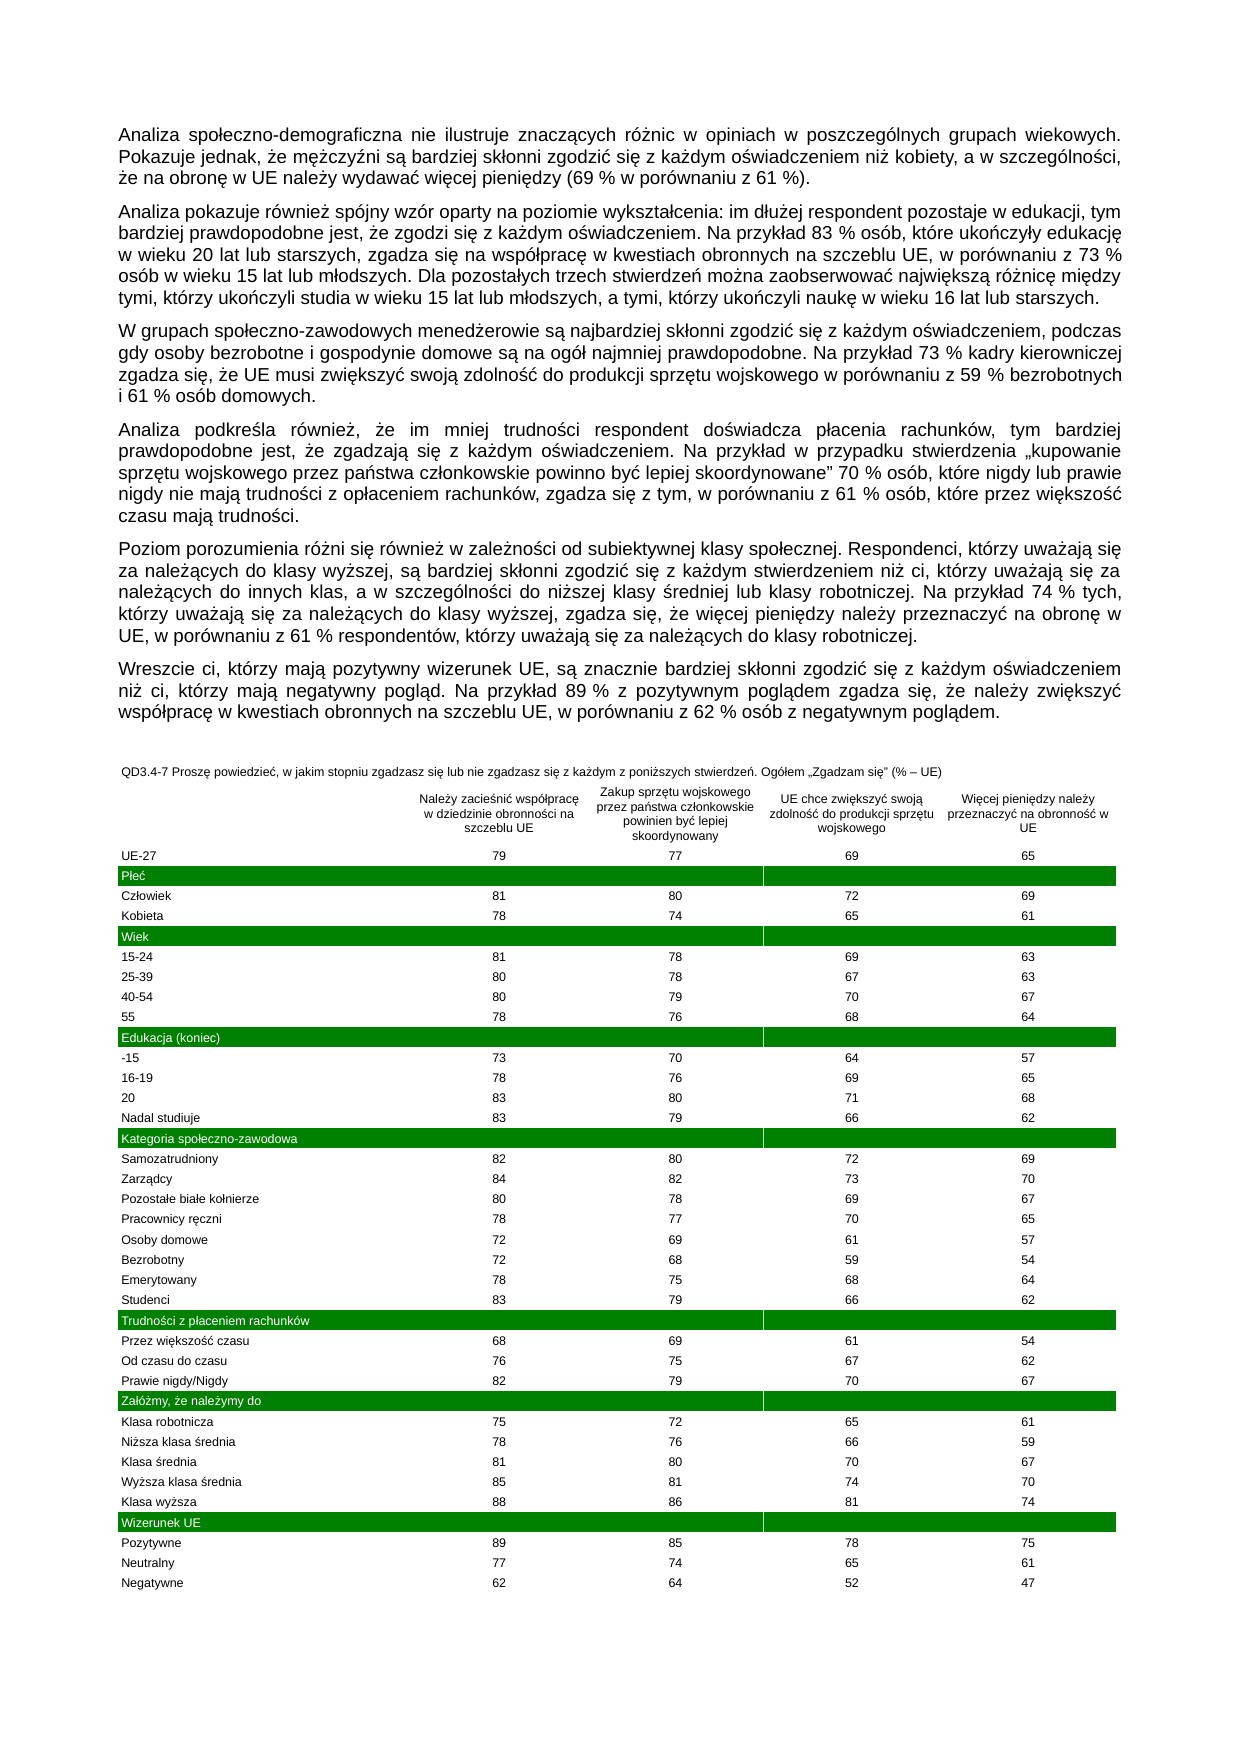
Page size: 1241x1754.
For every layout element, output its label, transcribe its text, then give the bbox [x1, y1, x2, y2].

table_cell 67 [940, 1452, 1116, 1472]
table_cell 69 [940, 886, 1116, 906]
table_cell 85 [587, 1533, 763, 1553]
table_cell [587, 1310, 763, 1330]
table_cell Zarządcy [118, 1169, 411, 1189]
table_cell 81 [411, 946, 587, 967]
table_cell 66 [764, 1431, 940, 1452]
table_cell 69 [764, 946, 940, 967]
table_cell [587, 1027, 763, 1047]
table_cell 78 [587, 1189, 763, 1209]
table_cell 78 [411, 1431, 587, 1452]
table_cell [587, 1391, 763, 1411]
table_cell 25-39 [118, 967, 411, 987]
table_cell 72 [587, 1411, 763, 1431]
table_cell Pozytywne [118, 1533, 411, 1553]
table_cell [764, 1512, 940, 1532]
table_cell Klasa robotnicza [118, 1411, 411, 1431]
table_cell UE chce zwiększyć swoją zdolność do produkcji sprzętu wojskowego [764, 782, 940, 845]
table_cell 47 [940, 1573, 1116, 1593]
table_cell 76 [411, 1351, 587, 1371]
table_cell Przez większość czasu [118, 1330, 411, 1351]
table_cell 65 [764, 906, 940, 926]
table_cell 66 [764, 1290, 940, 1310]
table_cell 74 [587, 906, 763, 926]
table_cell [940, 1310, 1116, 1330]
table_cell 64 [940, 1270, 1116, 1290]
table_cell 79 [587, 1290, 763, 1310]
table_cell 74 [764, 1472, 940, 1492]
text Analiza pokazuje również spójny wzór oparty na poziomie wykształcenia: im dłużej respondent pozostaje w edukacji, tym bardziej prawdopodobne jest, że zgodzi się z każdym oświadczeniem. Na przykład 83 % osób, które ukończyły edukację w wieku 20 lat lub starszych, zgadza się na współpracę w kwestiach obronnych na szczeblu UE, w porównaniu z 73 % osób w wieku 15 lat lub młodszych. Dla pozostałych trzech stwierdzeń można zaobserwować największą różnicę między tymi, którzy ukończyli studia w wieku 15 lat lub młodszych, a tymi, którzy ukończyli naukę w wieku 16 lat lub starszych. [118, 201, 1122, 308]
table_cell 81 [764, 1492, 940, 1512]
table_cell 78 [587, 946, 763, 967]
table_cell 70 [764, 987, 940, 1007]
table_cell [940, 1391, 1116, 1411]
table_cell 81 [411, 1452, 587, 1472]
table_cell 55 [118, 1007, 411, 1027]
table_cell 65 [764, 1553, 940, 1573]
table_cell 69 [940, 1149, 1116, 1169]
table_cell 86 [587, 1492, 763, 1512]
table_cell 78 [411, 1068, 587, 1088]
table_cell 67 [940, 987, 1116, 1007]
table_cell 67 [764, 1351, 940, 1371]
table_cell 77 [587, 1209, 763, 1229]
table_cell Należy zacieśnić współpracę w dziedzinie obronności na szczeblu UE [411, 782, 587, 845]
table_cell 80 [411, 967, 587, 987]
table_cell 78 [411, 1270, 587, 1290]
table_cell 63 [940, 946, 1116, 967]
table_cell Kobieta [118, 906, 411, 926]
table_cell 68 [764, 1270, 940, 1290]
table_cell 72 [411, 1229, 587, 1249]
table_cell 73 [764, 1169, 940, 1189]
table_cell Neutralny [118, 1553, 411, 1573]
table_cell [118, 782, 411, 845]
table_cell 61 [940, 906, 1116, 926]
table_cell [940, 1512, 1116, 1532]
table_cell 72 [764, 1149, 940, 1169]
table_cell Studenci [118, 1290, 411, 1310]
table_cell 75 [940, 1533, 1116, 1553]
table_cell [764, 866, 940, 886]
table_cell Kategoria społeczno-zawodowa [118, 1128, 411, 1148]
table_cell 82 [587, 1169, 763, 1189]
table_cell [587, 866, 763, 886]
table_cell [587, 926, 763, 946]
table_cell 69 [764, 1189, 940, 1209]
table_cell 79 [587, 1371, 763, 1391]
table_cell 80 [587, 886, 763, 906]
table_cell 68 [940, 1088, 1116, 1108]
table_cell 89 [411, 1533, 587, 1553]
table_cell 64 [940, 1007, 1116, 1027]
table_cell UE-27 [118, 845, 411, 866]
table_cell 65 [764, 1411, 940, 1431]
table_cell 66 [764, 1108, 940, 1128]
table_cell 76 [587, 1431, 763, 1452]
table_cell Bezrobotny [118, 1250, 411, 1270]
table_cell 68 [764, 1007, 940, 1027]
table_cell [764, 1027, 940, 1047]
table_cell [940, 866, 1116, 886]
table_cell [764, 1391, 940, 1411]
table_cell 61 [764, 1229, 940, 1249]
table_cell 79 [587, 987, 763, 1007]
table_cell Wiek [118, 926, 411, 946]
table_cell 80 [411, 1189, 587, 1209]
table_cell 77 [587, 845, 763, 866]
table_cell 79 [411, 845, 587, 866]
table_cell Trudności z płaceniem rachunków [118, 1310, 411, 1330]
table_cell 70 [940, 1169, 1116, 1189]
table_cell 69 [587, 1229, 763, 1249]
table_cell 68 [411, 1330, 587, 1351]
table_cell [411, 1310, 587, 1330]
table_cell [411, 1128, 587, 1148]
table_cell [940, 926, 1116, 946]
table_cell 76 [587, 1068, 763, 1088]
table_cell 71 [764, 1088, 940, 1108]
table_cell Wizerunek UE [118, 1512, 411, 1532]
text W grupach społeczno-zawodowych menedżerowie są najbardziej skłonni zgodzić się z każdym oświadczeniem, podczas gdy osoby bezrobotne i gospodynie domowe są na ogół najmniej prawdopodobne. Na przykład 73 % kadry kierowniczej zgadza się, że UE musi zwiększyć swoją zdolność do produkcji sprzętu wojskowego w porównaniu z 59 % bezrobotnych i 61 % osób domowych. [118, 320, 1122, 407]
table_cell 84 [411, 1169, 587, 1189]
table_cell [764, 926, 940, 946]
table_cell 65 [940, 1209, 1116, 1229]
table_cell 81 [587, 1472, 763, 1492]
table_cell 78 [411, 1209, 587, 1229]
table_cell 70 [764, 1371, 940, 1391]
table_cell [587, 1512, 763, 1532]
table_cell 80 [411, 987, 587, 1007]
table_cell [411, 1512, 587, 1532]
table_cell Nadal studiuje [118, 1108, 411, 1128]
table_cell 69 [587, 1330, 763, 1351]
table_cell Osoby domowe [118, 1229, 411, 1249]
table_cell Emerytowany [118, 1270, 411, 1290]
table_cell [764, 1310, 940, 1330]
table_cell 81 [411, 886, 587, 906]
table_cell 75 [411, 1411, 587, 1431]
table_cell 61 [940, 1411, 1116, 1431]
table_cell [411, 866, 587, 886]
table_cell 65 [940, 1068, 1116, 1088]
table_cell [411, 926, 587, 946]
table_cell 79 [587, 1108, 763, 1128]
table_cell 73 [411, 1048, 587, 1068]
table_cell Klasa wyższa [118, 1492, 411, 1512]
text Analiza społeczno-demograficzna nie ilustruje znaczących różnic w opiniach w poszczególnych grupach wiekowych. Pokazuje jednak, że mężczyźni są bardziej skłonni zgodzić się z każdym oświadczeniem niż kobiety, a w szczególności, że na obronę w UE należy wydawać więcej pieniędzy (69 % w porównaniu z 61 %). [118, 124, 1122, 189]
table_cell 83 [411, 1088, 587, 1108]
table_cell 70 [764, 1452, 940, 1472]
table_cell -15 [118, 1048, 411, 1068]
table_cell 78 [411, 1007, 587, 1027]
table_cell 74 [940, 1492, 1116, 1512]
table_cell 61 [940, 1553, 1116, 1573]
table_cell 65 [940, 845, 1116, 866]
table_cell 69 [764, 1068, 940, 1088]
table_cell 61 [764, 1330, 940, 1351]
table_cell 75 [587, 1351, 763, 1371]
table_cell 88 [411, 1492, 587, 1512]
table_cell 52 [764, 1573, 940, 1593]
table_cell 82 [411, 1149, 587, 1169]
table_cell 72 [411, 1250, 587, 1270]
table_cell 57 [940, 1229, 1116, 1249]
table_cell 76 [587, 1007, 763, 1027]
table_cell 74 [587, 1553, 763, 1573]
table_cell 78 [411, 906, 587, 926]
table_cell 20 [118, 1088, 411, 1108]
table_cell 54 [940, 1250, 1116, 1270]
table_cell Od czasu do czasu [118, 1351, 411, 1371]
table_cell Klasa średnia [118, 1452, 411, 1472]
table_cell [764, 1128, 940, 1148]
table_cell 77 [411, 1553, 587, 1573]
table_cell 80 [587, 1452, 763, 1472]
table_cell Zakup sprzętu wojskowego przez państwa członkowskie powinien być lepiej skoordynowany [587, 782, 763, 845]
table_cell 15-24 [118, 946, 411, 967]
table_cell 85 [411, 1472, 587, 1492]
table_cell Pracownicy ręczni [118, 1209, 411, 1229]
table_cell 67 [764, 967, 940, 987]
table_cell [411, 1027, 587, 1047]
table_cell 64 [587, 1573, 763, 1593]
table_cell 83 [411, 1108, 587, 1128]
table_cell 82 [411, 1371, 587, 1391]
table_cell 80 [587, 1088, 763, 1108]
table_cell 78 [587, 967, 763, 987]
table_cell 70 [587, 1048, 763, 1068]
text Wreszcie ci, którzy mają pozytywny wizerunek UE, są znacznie bardziej skłonni zgodzić się z każdym oświadczeniem niż ci, którzy mają negatywny pogląd. Na przykład 89 % z pozytywnym poglądem zgadza się, że należy zwiększyć współpracę w kwestiach obronnych na szczeblu UE, w porównaniu z 62 % osób z negatywnym poglądem. [118, 658, 1122, 722]
table_cell 16-19 [118, 1068, 411, 1088]
table_cell [587, 1128, 763, 1148]
table_cell 67 [940, 1371, 1116, 1391]
table_cell 64 [764, 1048, 940, 1068]
table_cell Więcej pieniędzy należy przeznaczyć na obronność w UE [940, 782, 1116, 845]
table_cell 80 [587, 1149, 763, 1169]
table_cell 70 [764, 1209, 940, 1229]
table_header QD3.4-7 Proszę powiedzieć, w jakim stopniu zgadzasz się lub nie zgadzasz się z każdym z poniższych stwierdzeń. Ogółem „Zgadzam się” (% – UE) [118, 762, 1116, 782]
table_cell 59 [940, 1431, 1116, 1452]
table_cell 63 [940, 967, 1116, 987]
table_cell Płeć [118, 866, 411, 886]
table_cell [940, 1027, 1116, 1047]
table_cell 75 [587, 1270, 763, 1290]
table_cell 62 [940, 1290, 1116, 1310]
table_cell Wyższa klasa średnia [118, 1472, 411, 1492]
table_cell Edukacja (koniec) [118, 1027, 411, 1047]
table_cell 70 [940, 1472, 1116, 1492]
table_cell 67 [940, 1189, 1116, 1209]
table_cell [940, 1128, 1116, 1148]
table_cell Pozostałe białe kołnierze [118, 1189, 411, 1209]
table_cell 59 [764, 1250, 940, 1270]
text Analiza podkreśla również, że im mniej trudności respondent doświadcza płacenia rachunków, tym bardziej prawdopodobne jest, że zgadzają się z każdym oświadczeniem. Na przykład w przypadku stwierdzenia „kupowanie sprzętu wojskowego przez państwa członkowskie powinno być lepiej skoordynowane” 70 % osób, które nigdy lub prawie nigdy nie mają trudności z opłaceniem rachunków, zgadza się z tym, w porównaniu z 61 % osób, które przez większość czasu mają trudności. [118, 418, 1122, 526]
table_cell Samozatrudniony [118, 1149, 411, 1169]
table_cell 83 [411, 1290, 587, 1310]
table_cell [411, 1391, 587, 1411]
table_cell 54 [940, 1330, 1116, 1351]
table_cell Prawie nigdy/Nigdy [118, 1371, 411, 1391]
table_cell Niższa klasa średnia [118, 1431, 411, 1452]
table_cell Załóżmy, że należymy do [118, 1391, 411, 1411]
text Poziom porozumienia różni się również w zależności od subiektywnej klasy społecznej. Respondenci, którzy uważają się za należących do klasy wyższej, są bardziej skłonni zgodzić się z każdym stwierdzeniem niż ci, którzy uważają się za należących do innych klas, a w szczególności do niższej klasy średniej lub klasy robotniczej. Na przykład 74 % tych, którzy uważają się za należących do klasy wyższej, zgadza się, że więcej pieniędzy należy przeznaczyć na obronę w UE, w porównaniu z 61 % respondentów, którzy uważają się za należących do klasy robotniczej. [118, 538, 1122, 646]
table_cell Człowiek [118, 886, 411, 906]
table_cell 69 [764, 845, 940, 866]
table_cell 62 [940, 1351, 1116, 1371]
table_cell 72 [764, 886, 940, 906]
table_cell 78 [764, 1533, 940, 1553]
table_cell Negatywne [118, 1573, 411, 1593]
table_cell 57 [940, 1048, 1116, 1068]
table_cell 68 [587, 1250, 763, 1270]
table_cell 40-54 [118, 987, 411, 1007]
table_cell 62 [411, 1573, 587, 1593]
table_cell 62 [940, 1108, 1116, 1128]
